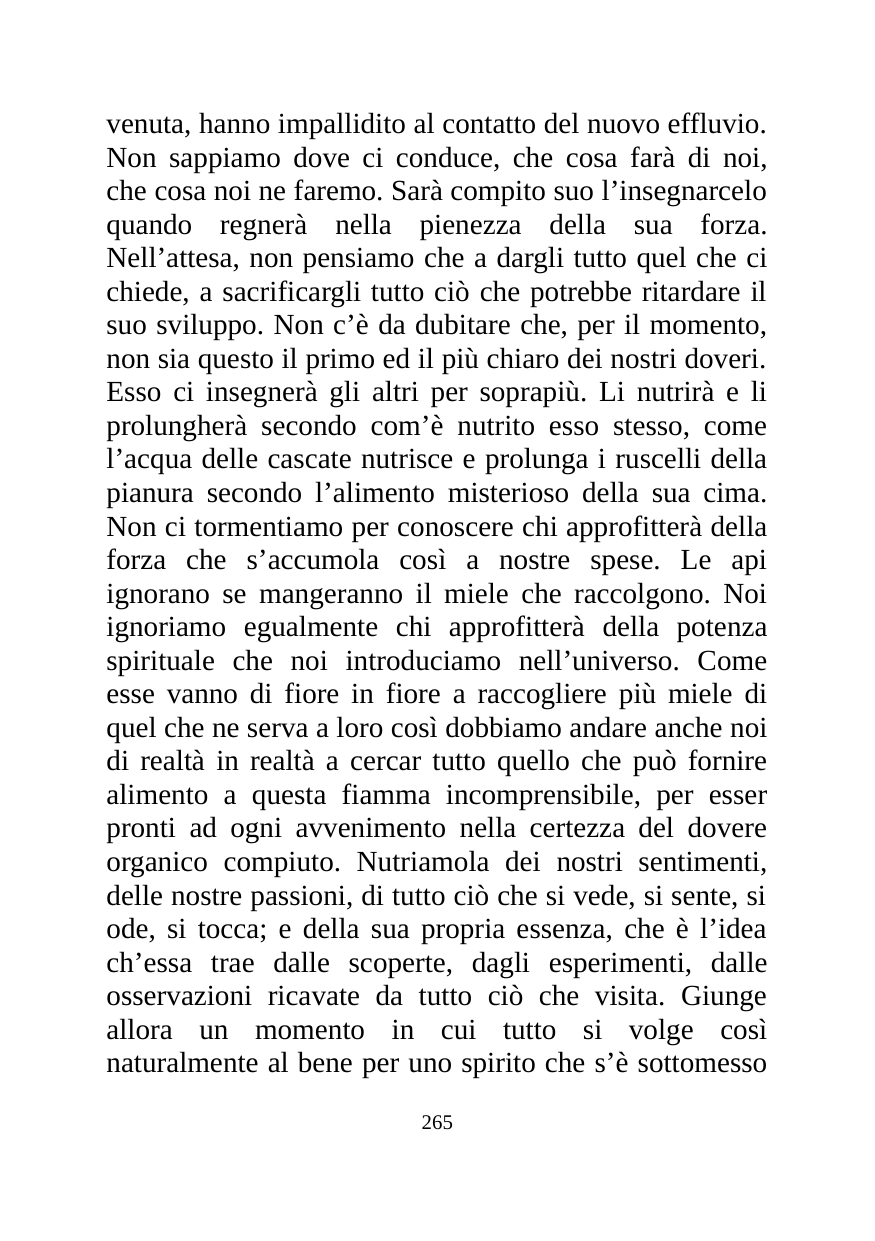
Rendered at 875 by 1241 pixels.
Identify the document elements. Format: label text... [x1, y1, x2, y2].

text venuta, hanno impallidito al contatto del nuovo effluvio. Non sappiamo dove ci conduce, che cosa farà di noi, che cosa noi ne faremo. Sarà compito suo l’insegnarcelo quando regnerà nella pienezza della sua forza. Nell’attesa, non pensiamo che a dargli tutto quel che ci chiede, a sacrificargli tutto ciò che potrebbe ritardare il suo sviluppo. Non c’è da dubitare che, per il momento, non sia questo il primo ed il più chiaro dei nostri doveri. Esso ci insegnerà gli altri per soprapiù. Li nutrirà e li prolungherà secondo com’è nutrito esso stesso, come l’acqua delle cascate nutrisce e prolunga i ruscelli della pianura secondo l’alimento misterioso della sua cima. Non ci tormentiamo per conoscere chi approfitterà della forza che s’accumola così a nostre spese. Le api ignorano se mangeranno il miele che raccolgono. Noi ignoriamo egualmente chi approfitterà della potenza spirituale che noi introduciamo nell’universo. Come esse vanno di fiore in fiore a raccogliere più miele di quel che ne serva a loro così dobbiamo andare anche noi di realtà in realtà a cercar tutto quello che può fornire alimento a questa fiamma incomprensibile, per esser pronti ad ogni avvenimento nella certezza del dovere organico compiuto. Nutriamola dei nostri sentimenti, delle nostre passioni, di tutto ciò che si vede, si sente, si ode, si tocca; e della sua propria essenza, che è l’idea ch’essa trae dalle scoperte, dagli esperimenti, dalle osservazioni ricavate da tutto ciò che visita. Giunge allora un momento in cui tutto si volge così naturalmente al bene per uno spirito che s’è sottomesso [106, 106, 768, 1079]
